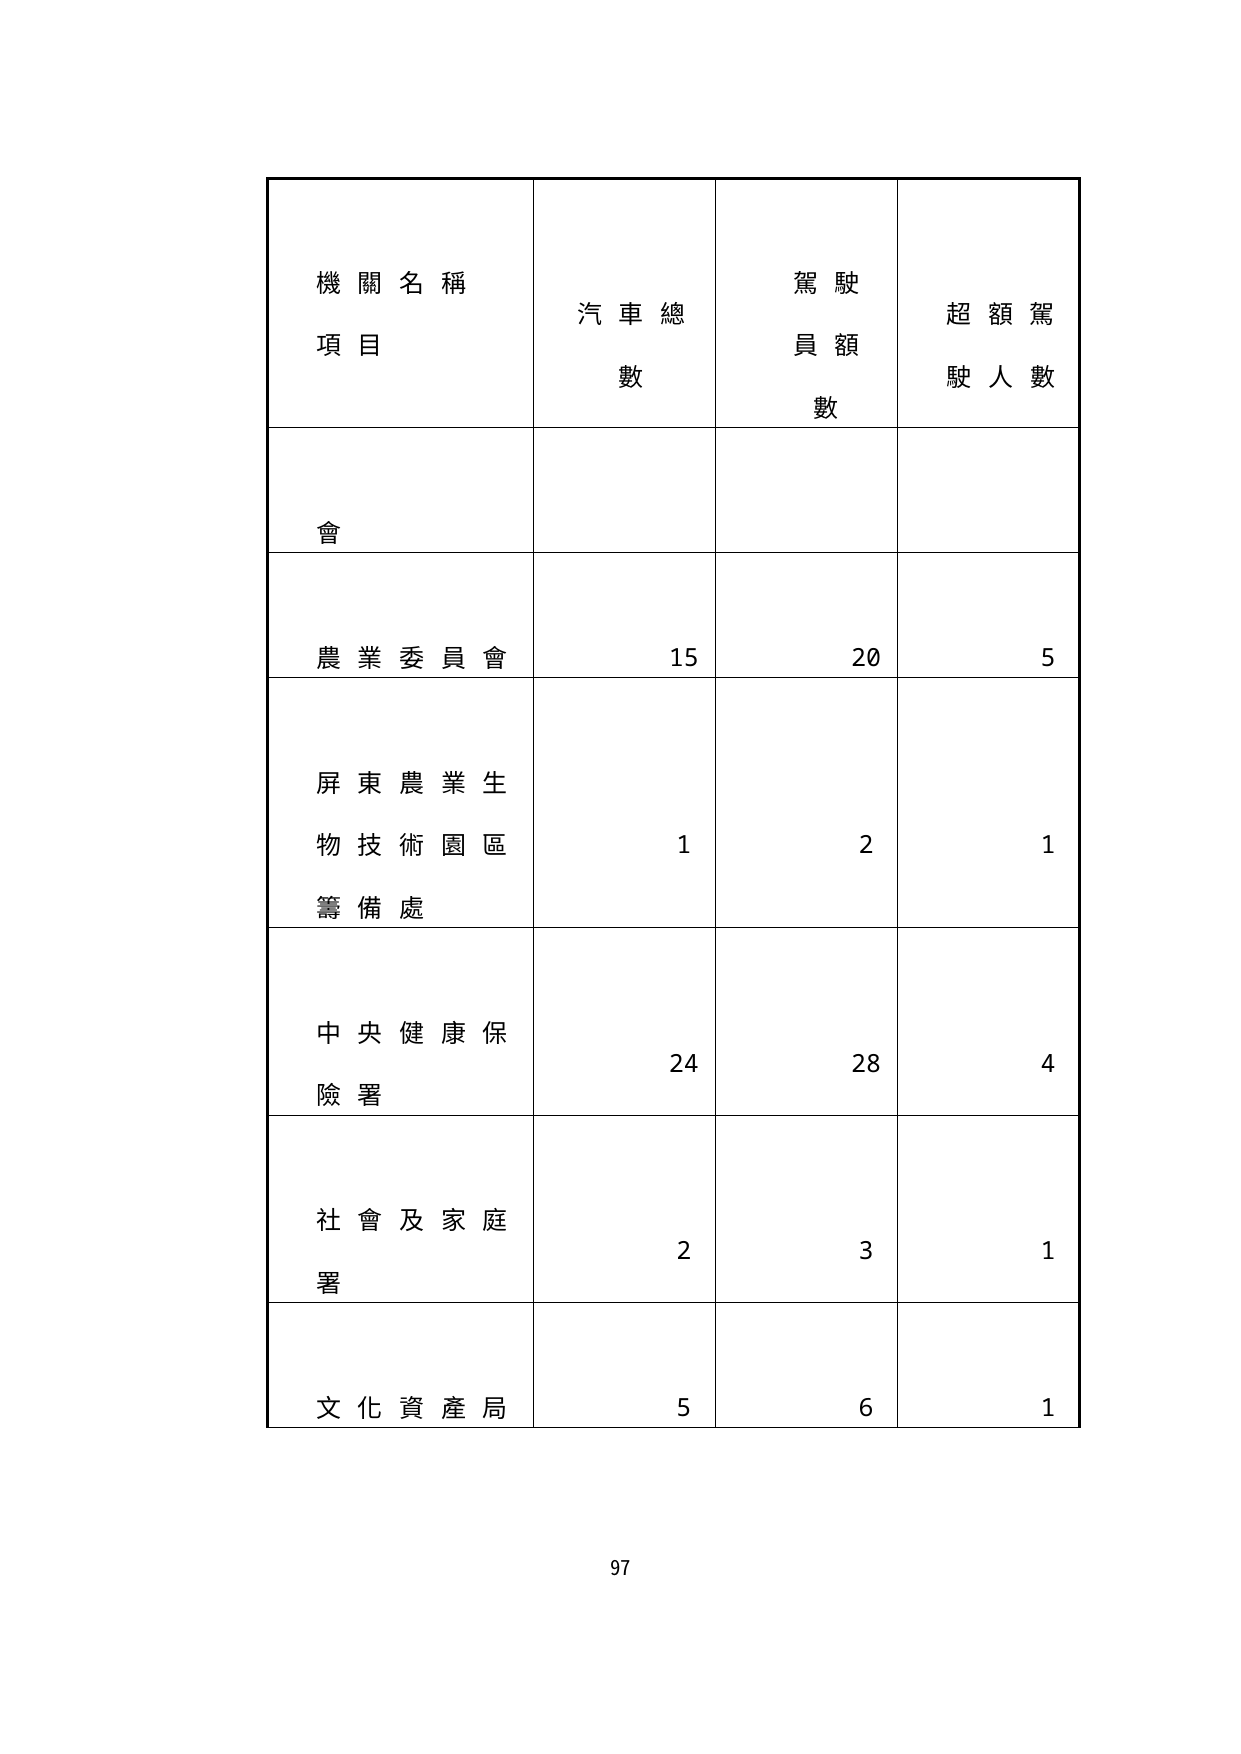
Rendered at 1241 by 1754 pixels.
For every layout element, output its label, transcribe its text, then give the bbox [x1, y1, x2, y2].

table_cell 會 [269, 428, 533, 552]
table_cell 2 [534, 1116, 715, 1302]
table_cell 5 [898, 553, 1078, 677]
table_cell [898, 428, 1078, 552]
table_cell 5 [534, 1303, 715, 1427]
table_header 駕駛員額數 [716, 180, 897, 427]
table_cell 1 [898, 1116, 1078, 1302]
table_header 超額駕駛人數 [898, 180, 1078, 427]
table_cell 20 [716, 553, 897, 677]
table_cell 4 [898, 928, 1078, 1115]
table_cell 15 [534, 553, 715, 677]
table_cell 文化資產局 [269, 1303, 533, 1427]
table_cell 3 [716, 1116, 897, 1302]
table_cell 2 [716, 678, 897, 927]
table_cell [716, 428, 897, 552]
table_cell 農業委員會 [269, 553, 533, 677]
table_header 汽車總數 [534, 180, 715, 427]
table_cell 1 [898, 678, 1078, 927]
table_cell 1 [898, 1303, 1078, 1427]
table_cell 屏東農業生物技術園區籌備處 [269, 678, 533, 927]
table_cell 28 [716, 928, 897, 1115]
table_cell 社會及家庭署 [269, 1116, 533, 1302]
table_cell 6 [716, 1303, 897, 1427]
table_cell 24 [534, 928, 715, 1115]
table_cell 1 [534, 678, 715, 927]
table_header 機關名稱 項目 [269, 180, 533, 427]
table_cell 中央健康保險署 [269, 928, 533, 1115]
table_cell [534, 428, 715, 552]
